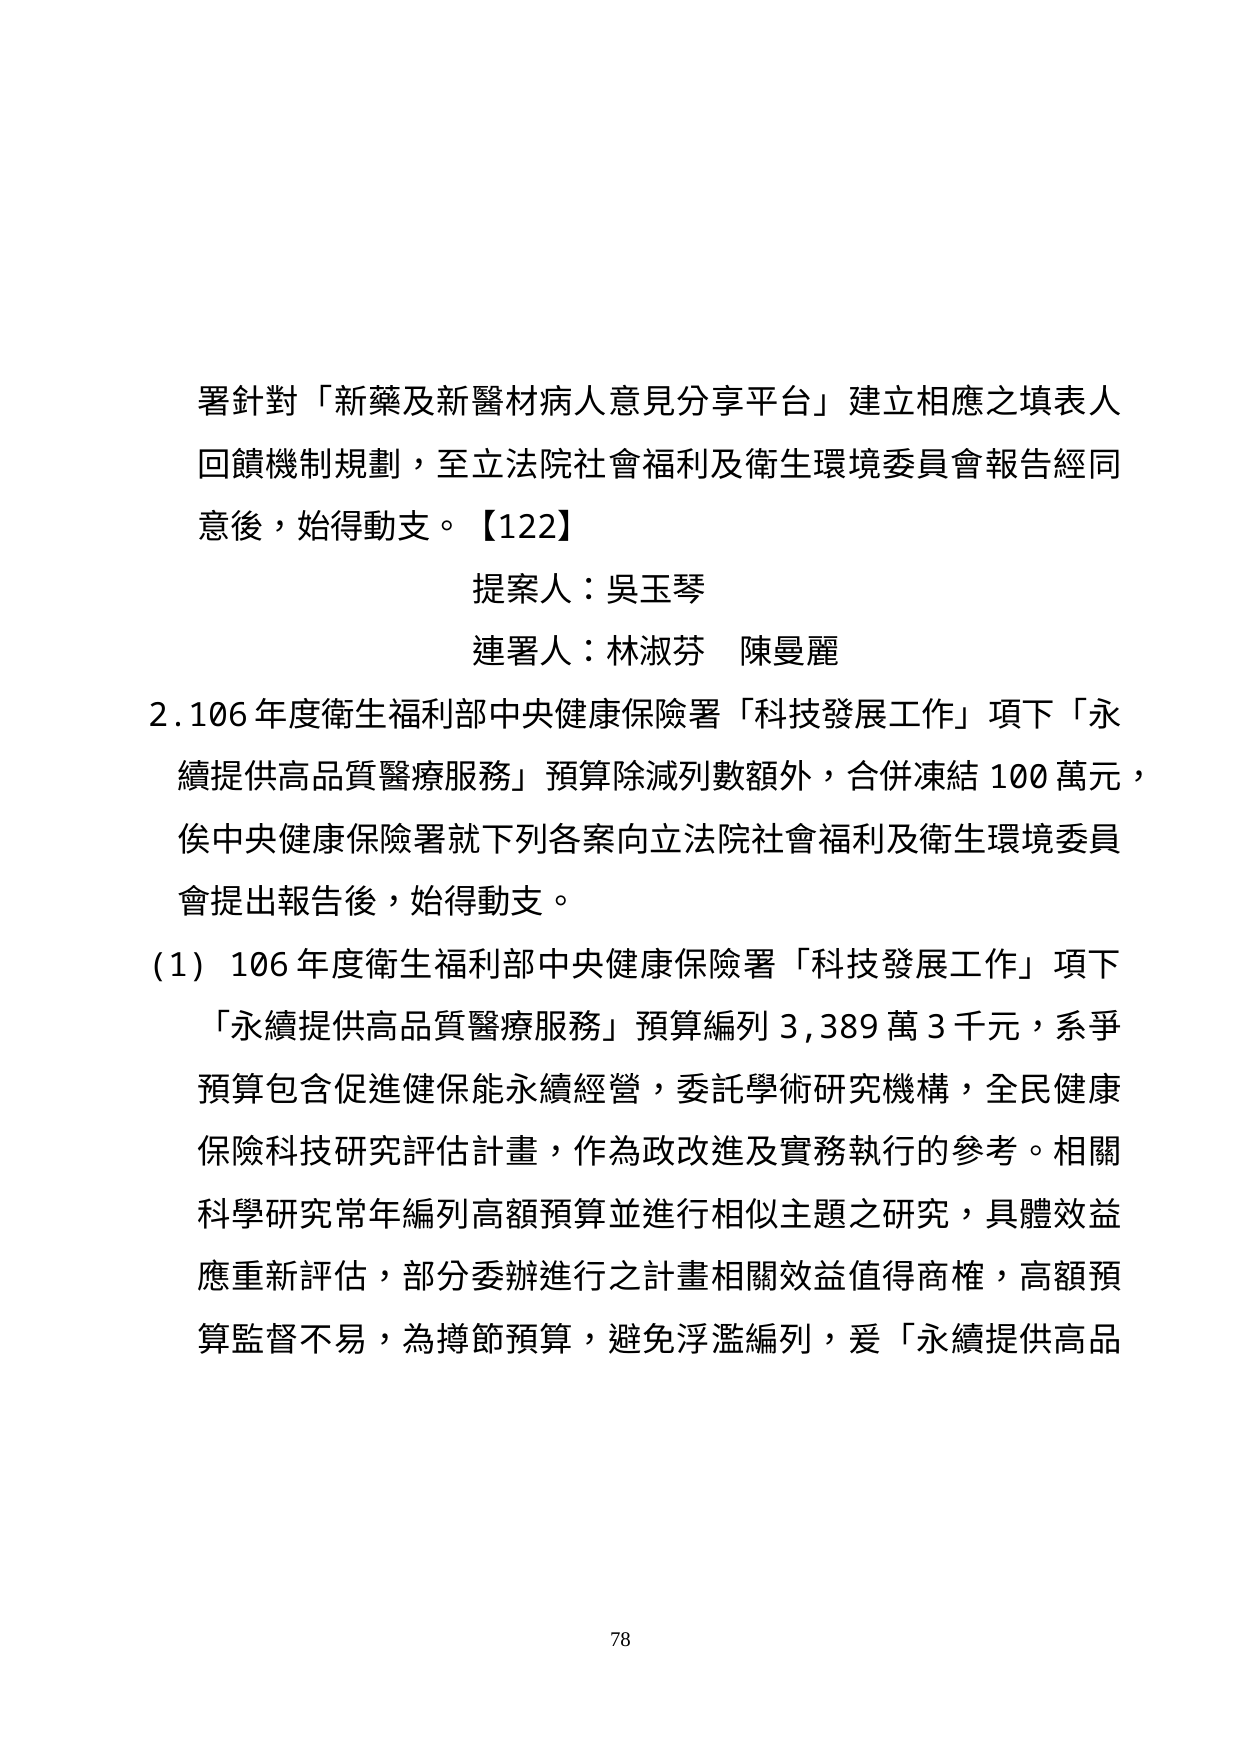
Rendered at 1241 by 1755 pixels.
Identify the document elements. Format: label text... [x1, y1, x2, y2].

text 提案人：吳玉琴 [118, 545, 1122, 608]
text (1) 106年度衛生福利部中央健康保險署「科技發展工作」項下「永續提供高品質醫療服務」預算編列3,389萬3千元，系爭預算包含促進健保能永續經營，委託學術研究機構，全民健康保險科技研究評估計畫，作為政改進及實務執行的參考。相關科學研究常年編列高額預算並進行相似主題之研究，具體效益應重新評估，部分委辦進行之計畫相關效益值得商榷，高額預算監督不易，為撙節預算，避免浮濫編列，爰「永續提供高品 [148, 920, 1122, 1358]
text 連署人：林淑芬 陳曼麗 [118, 608, 1122, 670]
text 2.106年度衛生福利部中央健康保險署「科技發展工作」項下「永續提供高品質醫療服務」預算除減列數額外，合併凍結100萬元，俟中央健康保險署就下列各案向立法院社會福利及衛生環境委員會提出報告後，始得動支。 [148, 670, 1122, 920]
text 署針對「新藥及新醫材病人意見分享平台」建立相應之填表人回饋機制規劃，至立法院社會福利及衛生環境委員會報告經同意後，始得動支。【122】 [148, 358, 1122, 545]
